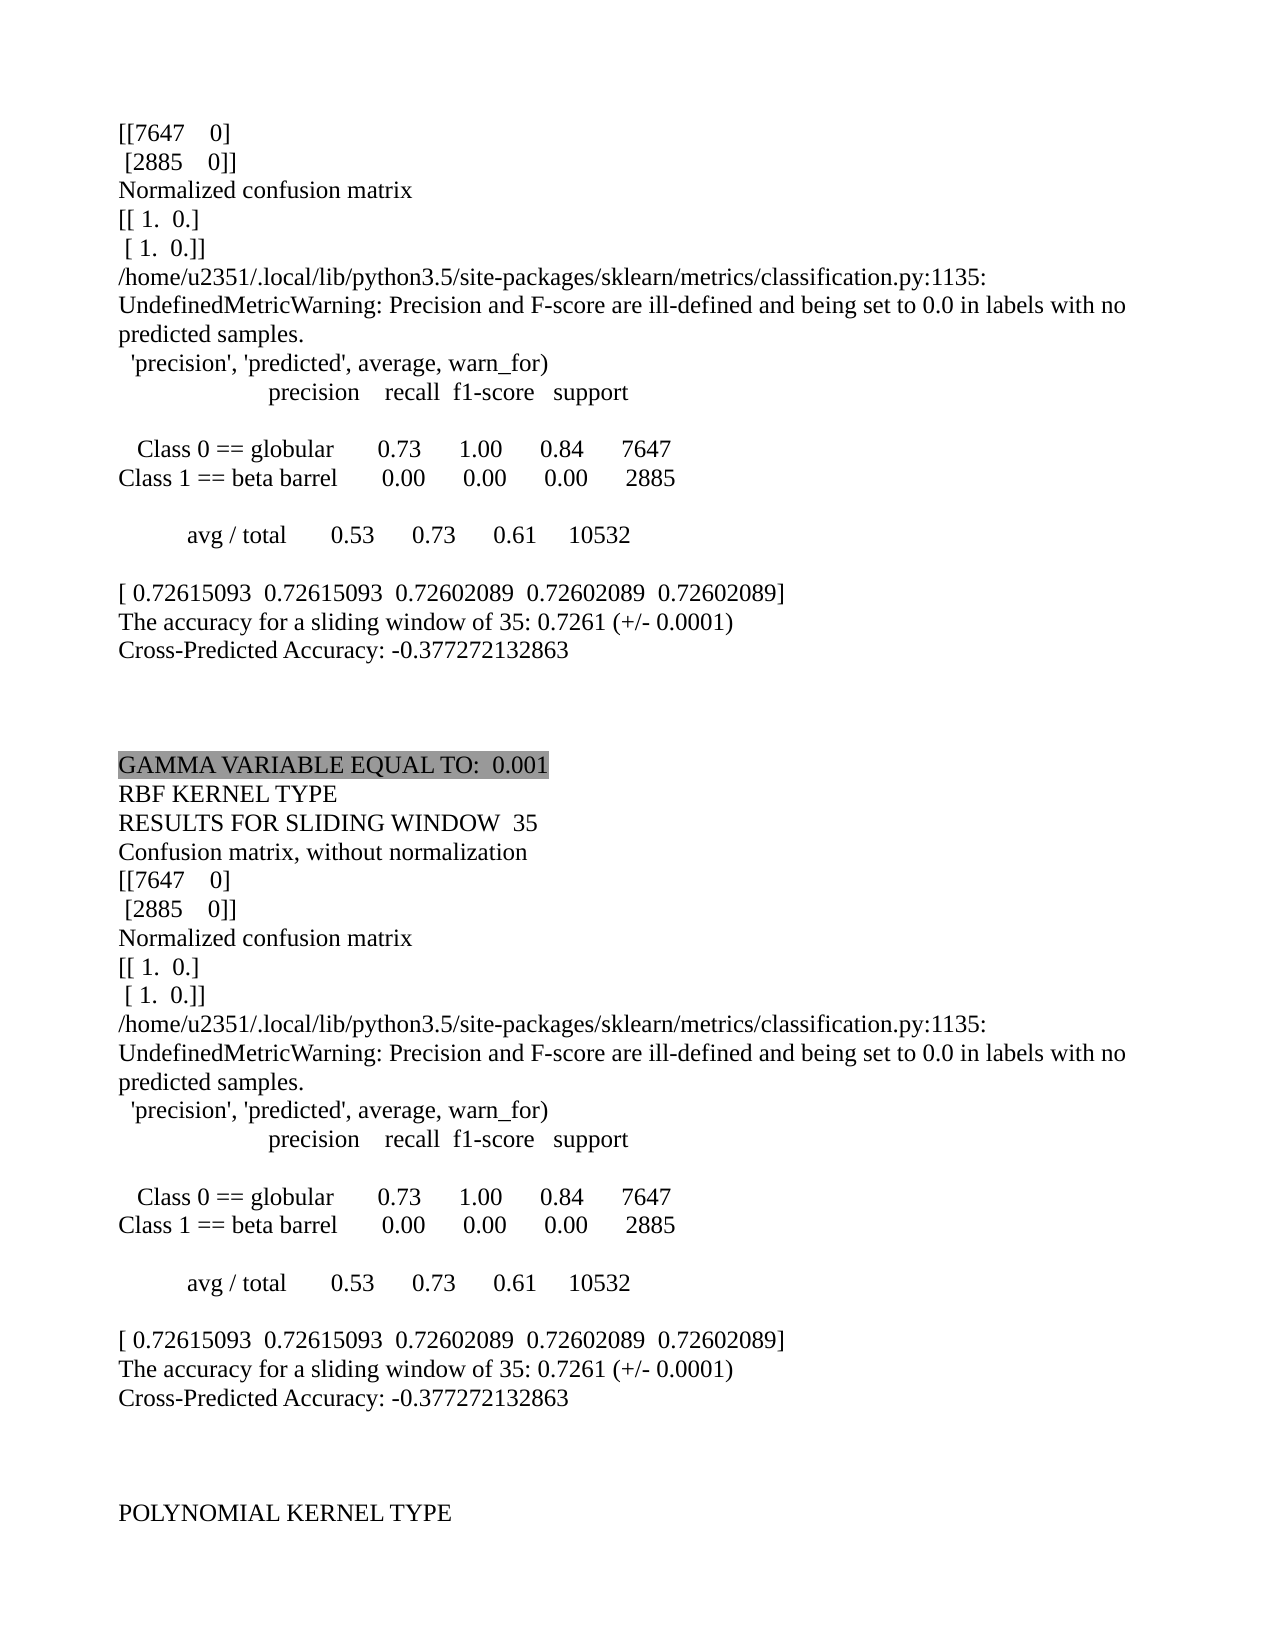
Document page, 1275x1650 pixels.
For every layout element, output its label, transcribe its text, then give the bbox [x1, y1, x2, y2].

text [[7647 0] [118, 866, 1157, 894]
text /home/u2351/.local/lib/python3.5/site-packages/sklearn/metrics/classification.py:1135: UndefinedMetricWarning: Precision and F-score are ill-defined and being set to 0.0 in labels with no predicted samples. [118, 1009, 1157, 1096]
text [ 0.72615093 0.72615093 0.72602089 0.72602089 0.72602089] [118, 578, 1157, 607]
text [[ 1. 0.] [118, 952, 1157, 981]
text [ 1. 0.]] [118, 981, 1157, 1009]
text POLYNOMIAL KERNEL TYPE [118, 1498, 1157, 1527]
text Cross-Predicted Accuracy: -0.377272132863 [118, 636, 1157, 664]
text [2885 0]] [118, 147, 1157, 176]
text precision recall f1-score support [118, 377, 1157, 406]
text [[7647 0] [118, 118, 1157, 147]
text Normalized confusion matrix [118, 176, 1157, 204]
text avg / total 0.53 0.73 0.61 10532 [118, 521, 1157, 549]
text RBF KERNEL TYPE [118, 779, 1157, 808]
text [2885 0]] [118, 894, 1157, 923]
text avg / total 0.53 0.73 0.61 10532 [118, 1268, 1157, 1297]
text GAMMA VARIABLE EQUAL TO: 0.001 [118, 751, 1157, 779]
text Cross-Predicted Accuracy: -0.377272132863 [118, 1383, 1157, 1412]
text 'precision', 'predicted', average, warn_for) [118, 1096, 1157, 1124]
text RESULTS FOR SLIDING WINDOW 35 [118, 808, 1157, 837]
text [[ 1. 0.] [118, 204, 1157, 233]
text The accuracy for a sliding window of 35: 0.7261 (+/- 0.0001) [118, 1354, 1157, 1383]
text Class 1 == beta barrel 0.00 0.00 0.00 2885 [118, 1211, 1157, 1239]
text Class 0 == globular 0.73 1.00 0.84 7647 [118, 1182, 1157, 1211]
text /home/u2351/.local/lib/python3.5/site-packages/sklearn/metrics/classification.py:1135: UndefinedMetricWarning: Precision and F-score are ill-defined and being set to 0.0 in labels with no predicted samples. [118, 262, 1157, 348]
text The accuracy for a sliding window of 35: 0.7261 (+/- 0.0001) [118, 607, 1157, 636]
text 'precision', 'predicted', average, warn_for) [118, 348, 1157, 377]
text Normalized confusion matrix [118, 923, 1157, 952]
text precision recall f1-score support [118, 1124, 1157, 1153]
text Class 1 == beta barrel 0.00 0.00 0.00 2885 [118, 463, 1157, 492]
text Confusion matrix, without normalization [118, 837, 1157, 866]
text [ 1. 0.]] [118, 233, 1157, 262]
text [ 0.72615093 0.72615093 0.72602089 0.72602089 0.72602089] [118, 1326, 1157, 1354]
text Class 0 == globular 0.73 1.00 0.84 7647 [118, 434, 1157, 463]
